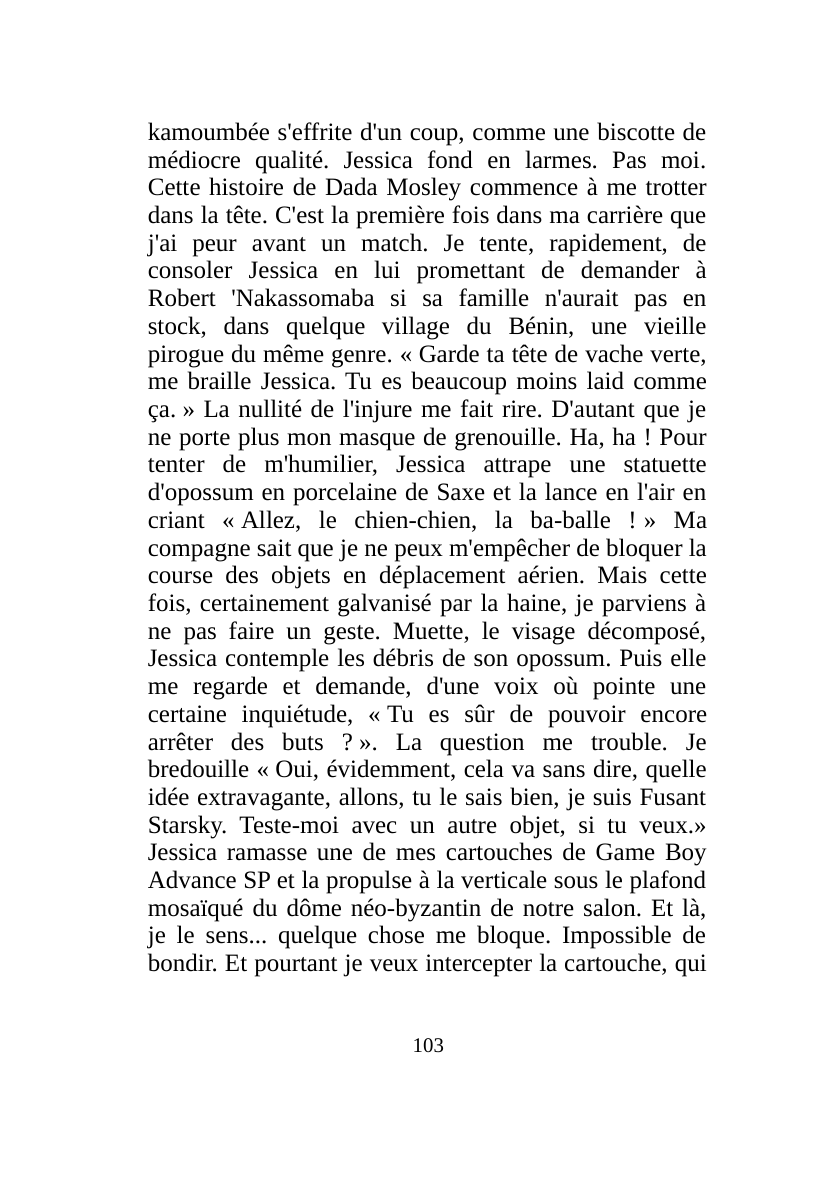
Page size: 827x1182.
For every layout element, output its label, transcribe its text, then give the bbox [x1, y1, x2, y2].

text kamoumbée s'effrite d'un coup, comme une biscotte de médiocre qualité. Jessica fond en larmes. Pas moi. Cette histoire de Dada Mosley commence à me trotter dans la tête. C'est la première fois dans ma carrière que j'ai peur avant un match. Je tente, rapidement, de consoler Jessica en lui promettant de demander à Robert 'Nakassomaba si sa famille n'aurait pas en stock, dans quelque village du Bénin, une vieille pirogue du même genre. « Garde ta tête de vache verte, me braille Jessica. Tu es beaucoup moins laid comme ça. » La nullité de l'injure me fait rire. D'autant que je ne porte plus mon masque de grenouille. Ha, ha ! Pour tenter de m'humilier, Jessica attrape une statuette d'opossum en porcelaine de Saxe et la lance en l'air en criant « Allez, le chien-chien, la ba-balle ! » Ma compagne sait que je ne peux m'empêcher de bloquer la course des objets en déplacement aérien. Mais cette fois, certainement galvanisé par la haine, je parviens à ne pas faire un geste. Muette, le visage décomposé, Jessica contemple les débris de son opossum. Puis elle me regarde et demande, d'une voix où pointe une certaine inquiétude, « Tu es sûr de pouvoir encore arrêter des buts ? ». La question me trouble. Je bredouille « Oui, évidemment, cela va sans dire, quelle idée extravagante, allons, tu le sais bien, je suis Fusant Starsky. Teste-moi avec un autre objet, si tu veux.» Jessica ramasse une de mes cartouches de Game Boy Advance SP et la propulse à la verticale sous le plafond mosaïqué du dôme néo-byzantin de notre salon. Et là, je le sens... quelque chose me bloque. Impossible de bondir. Et pourtant je veux intercepter la cartouche, qui [148, 118, 707, 977]
